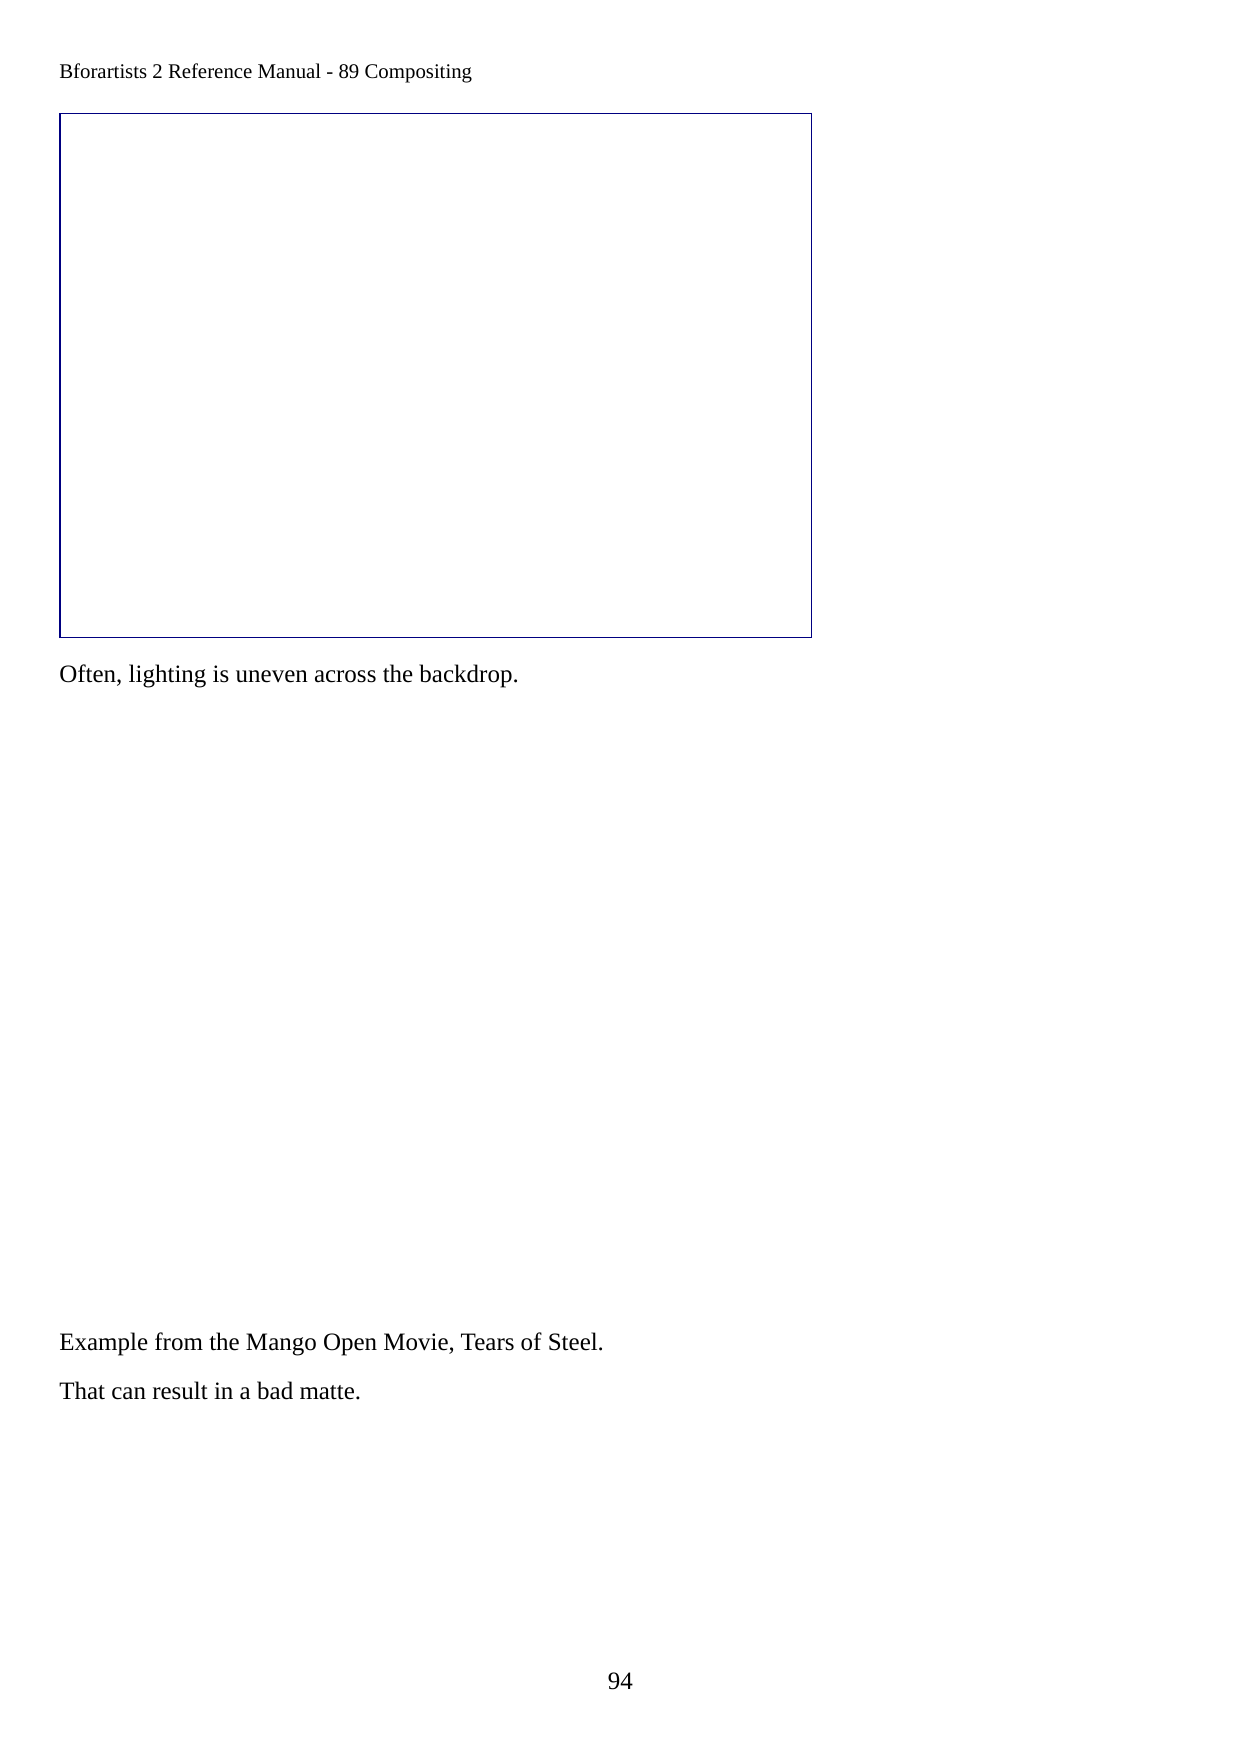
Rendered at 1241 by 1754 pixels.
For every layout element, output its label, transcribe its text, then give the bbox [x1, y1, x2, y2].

text Often, lighting is uneven across the backdrop. [59, 659, 1181, 687]
text Example from the Mango Open Movie, Tears of Steel. [59, 1327, 1181, 1356]
text That can result in a bad matte. [59, 1376, 1181, 1405]
